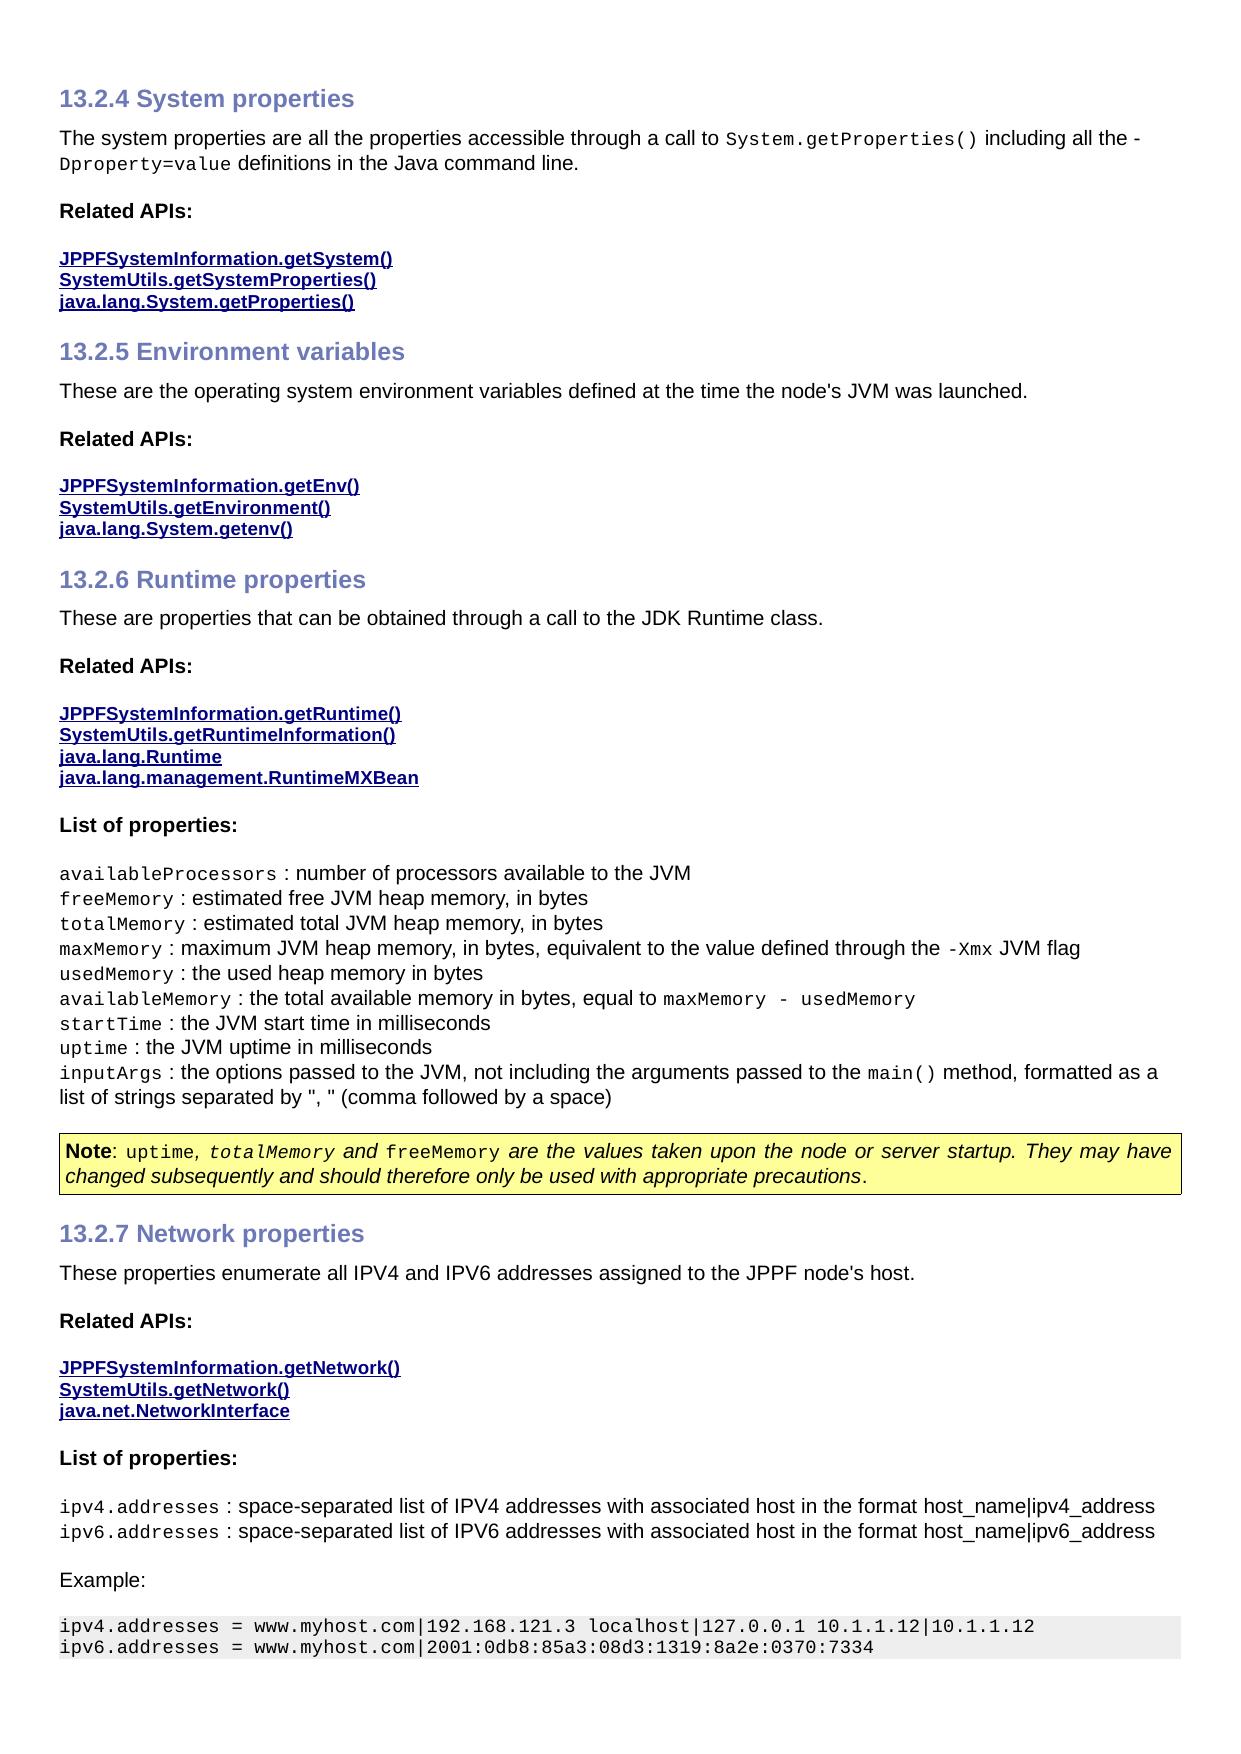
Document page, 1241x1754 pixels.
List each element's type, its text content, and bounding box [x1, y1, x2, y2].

text List of properties: [59, 1446, 1181, 1470]
text Related APIs: [59, 427, 1181, 451]
text These properties enumerate all IPV4 and IPV6 addresses assigned to the JPPF node's host. [59, 1261, 1181, 1285]
text JPPFSystemInformation.getEnv() [59, 475, 1181, 497]
subtitle Runtime properties [59, 565, 1181, 594]
text inputArgs : the options passed to the JVM, not including the arguments passed to the main() method, formatted as a list of strings separated by ", " (comma followed by a space) [59, 1060, 1181, 1109]
text The system properties are all the properties accessible through a call to System.getProperties() including all the -Dproperty=value definitions in the Java command line. [59, 126, 1181, 175]
text JPPFSystemInformation.getSystem() [59, 248, 1181, 269]
text java.net.NetworkInterface [59, 1400, 1181, 1422]
text maxMemory : maximum JVM heap memory, in bytes, equivalent to the value defined through the -Xmx JVM flag [59, 936, 1181, 961]
subtitle Network properties [59, 1219, 1181, 1248]
text List of properties: [59, 813, 1181, 837]
text Example: [59, 1568, 1181, 1592]
text availableMemory : the total available memory in bytes, equal to maxMemory - usedMemory [59, 986, 1181, 1010]
text JPPFSystemInformation.getNetwork() [59, 1357, 1181, 1379]
text These are the operating system environment variables defined at the time the node's JVM was launched. [59, 379, 1181, 403]
text Note: uptime, totalMemory and freeMemory are the values taken upon the node or server startup. They may have changed subsequently and should therefore only be used with appropriate precautions. [60, 1134, 1181, 1194]
text startTime : the JVM start time in milliseconds [59, 1010, 1181, 1035]
text usedMemory : the used heap memory in bytes [59, 961, 1181, 986]
text ipv4.addresses = www.myhost.com|192.168.121.3 localhost|127.0.0.1 10.1.1.12|10.1.1.12 [59, 1616, 1181, 1637]
text java.lang.System.getenv() [59, 518, 1181, 540]
text ipv6.addresses = www.myhost.com|2001:0db8:85a3:08d3:1319:8a2e:0370:7334 [59, 1637, 1181, 1659]
text availableProcessors : number of processors available to the JVM [59, 861, 1181, 886]
text ipv4.addresses : space-separated list of IPV4 addresses with associated host in the format host_name|ipv4_address [59, 1494, 1181, 1519]
text SystemUtils.getRuntimeInformation() [59, 724, 1181, 746]
subtitle Environment variables [59, 337, 1181, 366]
text freeMemory : estimated free JVM heap memory, in bytes [59, 886, 1181, 911]
text SystemUtils.getEnvironment() [59, 497, 1181, 518]
text java.lang.management.RuntimeMXBean [59, 767, 1181, 789]
text Related APIs: [59, 1309, 1181, 1333]
subtitle System properties [59, 84, 1181, 113]
text java.lang.System.getProperties() [59, 291, 1181, 312]
text Related APIs: [59, 654, 1181, 678]
text uptime : the JVM uptime in milliseconds [59, 1035, 1181, 1060]
text java.lang.Runtime [59, 746, 1181, 767]
text totalMemory : estimated total JVM heap memory, in bytes [59, 911, 1181, 936]
text SystemUtils.getSystemProperties() [59, 269, 1181, 291]
text JPPFSystemInformation.getRuntime() [59, 703, 1181, 724]
text These are properties that can be obtained through a call to the JDK Runtime class. [59, 606, 1181, 630]
text ipv6.addresses : space-separated list of IPV6 addresses with associated host in the format host_name|ipv6_address [59, 1519, 1181, 1544]
text Related APIs: [59, 199, 1181, 223]
text SystemUtils.getNetwork() [59, 1379, 1181, 1400]
